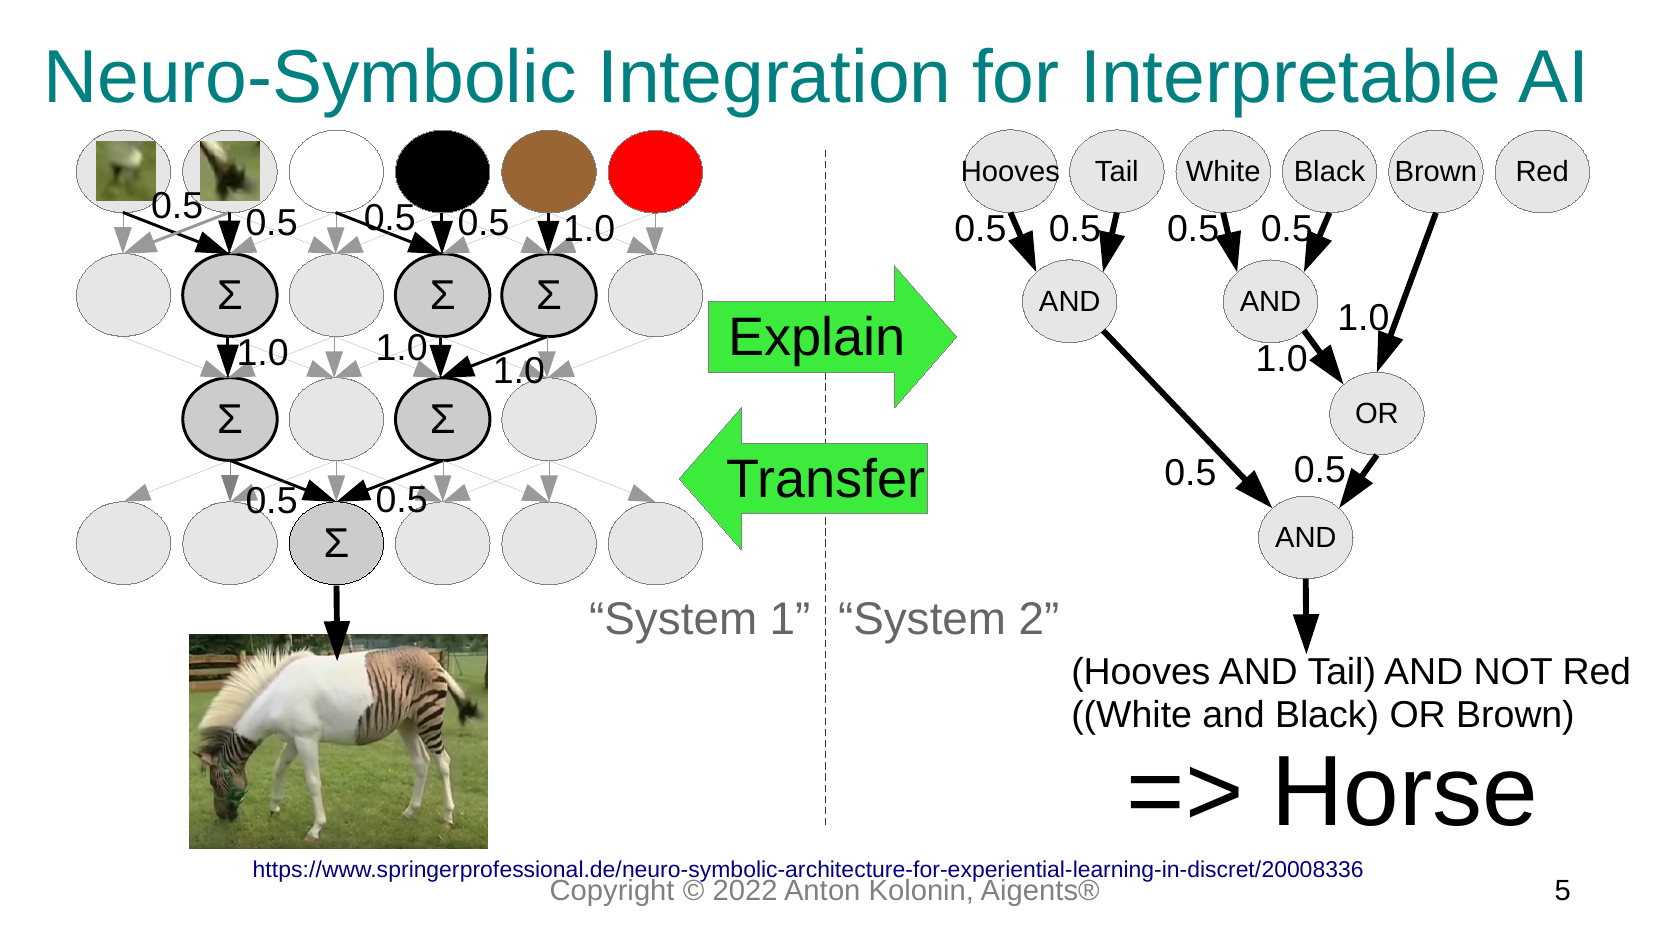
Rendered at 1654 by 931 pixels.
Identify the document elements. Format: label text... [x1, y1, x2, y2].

text_box OR [1329, 372, 1425, 455]
text_box 1.0 [1240, 330, 1323, 391]
text_box Σ [289, 502, 384, 585]
text_box (Hooves AND Tail) AND NOT Red ((White and Black) OR Brown) => Horse [1056, 643, 1648, 869]
text_box 0.5 [1149, 444, 1232, 504]
text_box 0.5 [349, 188, 431, 249]
text_box [76, 501, 171, 585]
text_box Transfer [679, 407, 928, 550]
picture [200, 141, 260, 201]
text_box [182, 130, 278, 194]
text_box “System 1” [574, 585, 823, 652]
text_box Tail [1069, 129, 1165, 213]
text_box Black [1282, 130, 1377, 213]
text_box [289, 130, 384, 213]
text_box 0.5 [1246, 199, 1328, 260]
text_box Explain [708, 265, 957, 408]
text_box Σ [501, 254, 597, 337]
text_box 0.5 [939, 200, 1022, 261]
text_box Σ [395, 378, 490, 461]
text_box 0.5 [442, 193, 525, 254]
text_box [289, 378, 384, 461]
text_box 0.5 [1279, 441, 1362, 502]
text_box AND [1258, 502, 1354, 579]
text_box Brown [1388, 130, 1484, 213]
text_box 1.0 [1322, 289, 1405, 349]
text_box [395, 130, 490, 213]
text_box Hooves [964, 129, 1058, 212]
text_box 0.5 [360, 471, 443, 532]
text_box 0.5 [230, 194, 313, 254]
text_box [608, 130, 703, 214]
text_box [219, 201, 230, 213]
text_box [501, 379, 597, 461]
text_box [182, 501, 278, 585]
text_box [289, 254, 384, 337]
text_box 1.0 [548, 200, 631, 261]
text_box 1.0 [221, 324, 304, 385]
text_box [501, 130, 597, 213]
text_box 0.5 [1034, 200, 1117, 260]
text_box White [1175, 129, 1271, 212]
text_box 0.5 [1152, 200, 1235, 261]
text_box [395, 502, 491, 585]
text_box “System 2” [823, 585, 1075, 652]
text_box 1.0 [360, 318, 443, 379]
text_box AND [1022, 260, 1117, 343]
text_box [76, 129, 171, 213]
text_box [501, 501, 597, 585]
text_box Σ [182, 254, 278, 336]
text_box Σ [182, 378, 278, 461]
text_box Σ [395, 254, 490, 337]
text_box [608, 502, 703, 585]
text_box 0.5 [230, 472, 313, 532]
text_box [608, 253, 703, 337]
picture [189, 634, 488, 849]
text_box AND [1223, 260, 1318, 333]
text_box 0.5 [136, 176, 219, 237]
text_box Neuro-Symbolic Integration for Interpretable AI [3, 0, 1652, 152]
text_box https://www.springerprofessional.de/neuro-symbolic-architecture-for-experiential-learning-in-discret/20008336 [237, 849, 1380, 893]
text_box [76, 253, 171, 337]
picture [96, 141, 156, 201]
text_box 1.0 [478, 342, 561, 402]
text_box Red [1495, 130, 1590, 213]
